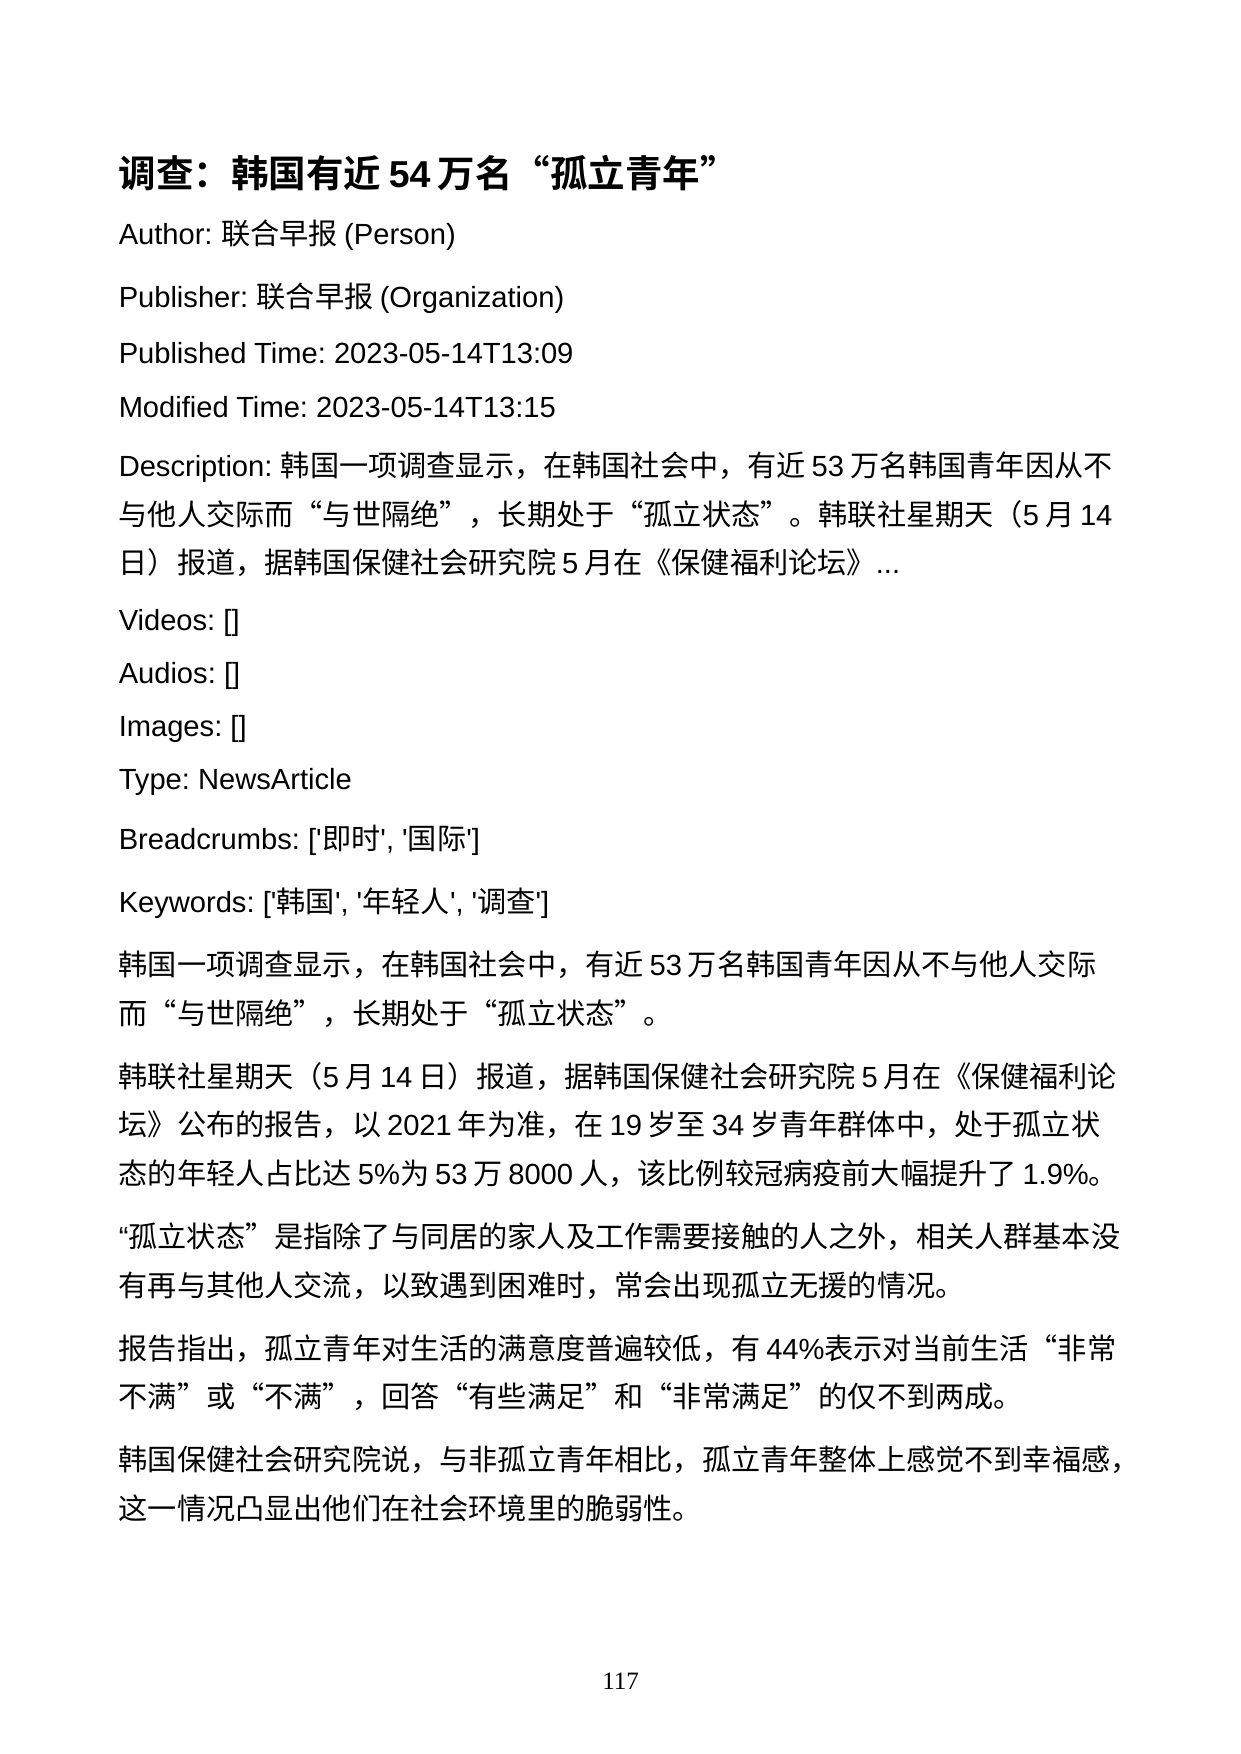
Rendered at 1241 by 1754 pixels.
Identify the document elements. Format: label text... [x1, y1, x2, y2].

text 韩国一项调查显示，在韩国社会中，有近53万名韩国青年因从不与他人交际而“与世隔绝”，长期处于“孤立状态”。 [118, 942, 1122, 1033]
text Keywords: ['韩国', '年轻人', '调查'] [118, 879, 1122, 921]
text Images: [] [118, 709, 1122, 743]
text “孤立状态”是指除了与同居的家人及工作需要接触的人之外，相关人群基本没有再与其他人交流，以致遇到困难时，常会出现孤立无援的情况。 [118, 1214, 1122, 1304]
text Type: NewsArticle [118, 762, 1122, 796]
text 韩联社星期天（5月14日）报道，据韩国保健社会研究院5月在《保健福利论坛》公布的报告，以2021年为准，在19岁至34岁青年群体中，处于孤立状态的年轻人占比达5%为53万8000人，该比例较冠病疫前大幅提升了1.9%。 [118, 1053, 1122, 1193]
subtitle 调查：韩国有近54万名“孤立青年” [118, 143, 1122, 198]
text Modified Time: 2023-05-14T13:15 [118, 390, 1122, 423]
text Description: 韩国一项调查显示，在韩国社会中，有近53万名韩国青年因从不与他人交际而“与世隔绝”，长期处于“孤立状态”。韩联社星期天（5月14日）报道，据韩国保健社会研究院5月在《保健福利论坛》... [118, 443, 1122, 582]
text 韩国保健社会研究院说，与非孤立青年相比，孤立青年整体上感觉不到幸福感，这一情况凸显出他们在社会环境里的脆弱性。 [118, 1437, 1122, 1528]
text Author: 联合早报 (Person) [118, 210, 1122, 253]
text 报告指出，孤立青年对生活的满意度普遍较低，有44%表示对当前生活“非常不满”或“不满”，回答“有些满足”和“非常满足”的仅不到两成。 [118, 1325, 1122, 1416]
text Breadcrumbs: ['即时', '国际'] [118, 816, 1122, 858]
text Audios: [] [118, 656, 1122, 690]
text Published Time: 2023-05-14T13:09 [118, 337, 1122, 370]
text Publisher: 联合早报 (Organization) [118, 273, 1122, 316]
text Videos: [] [118, 603, 1122, 637]
